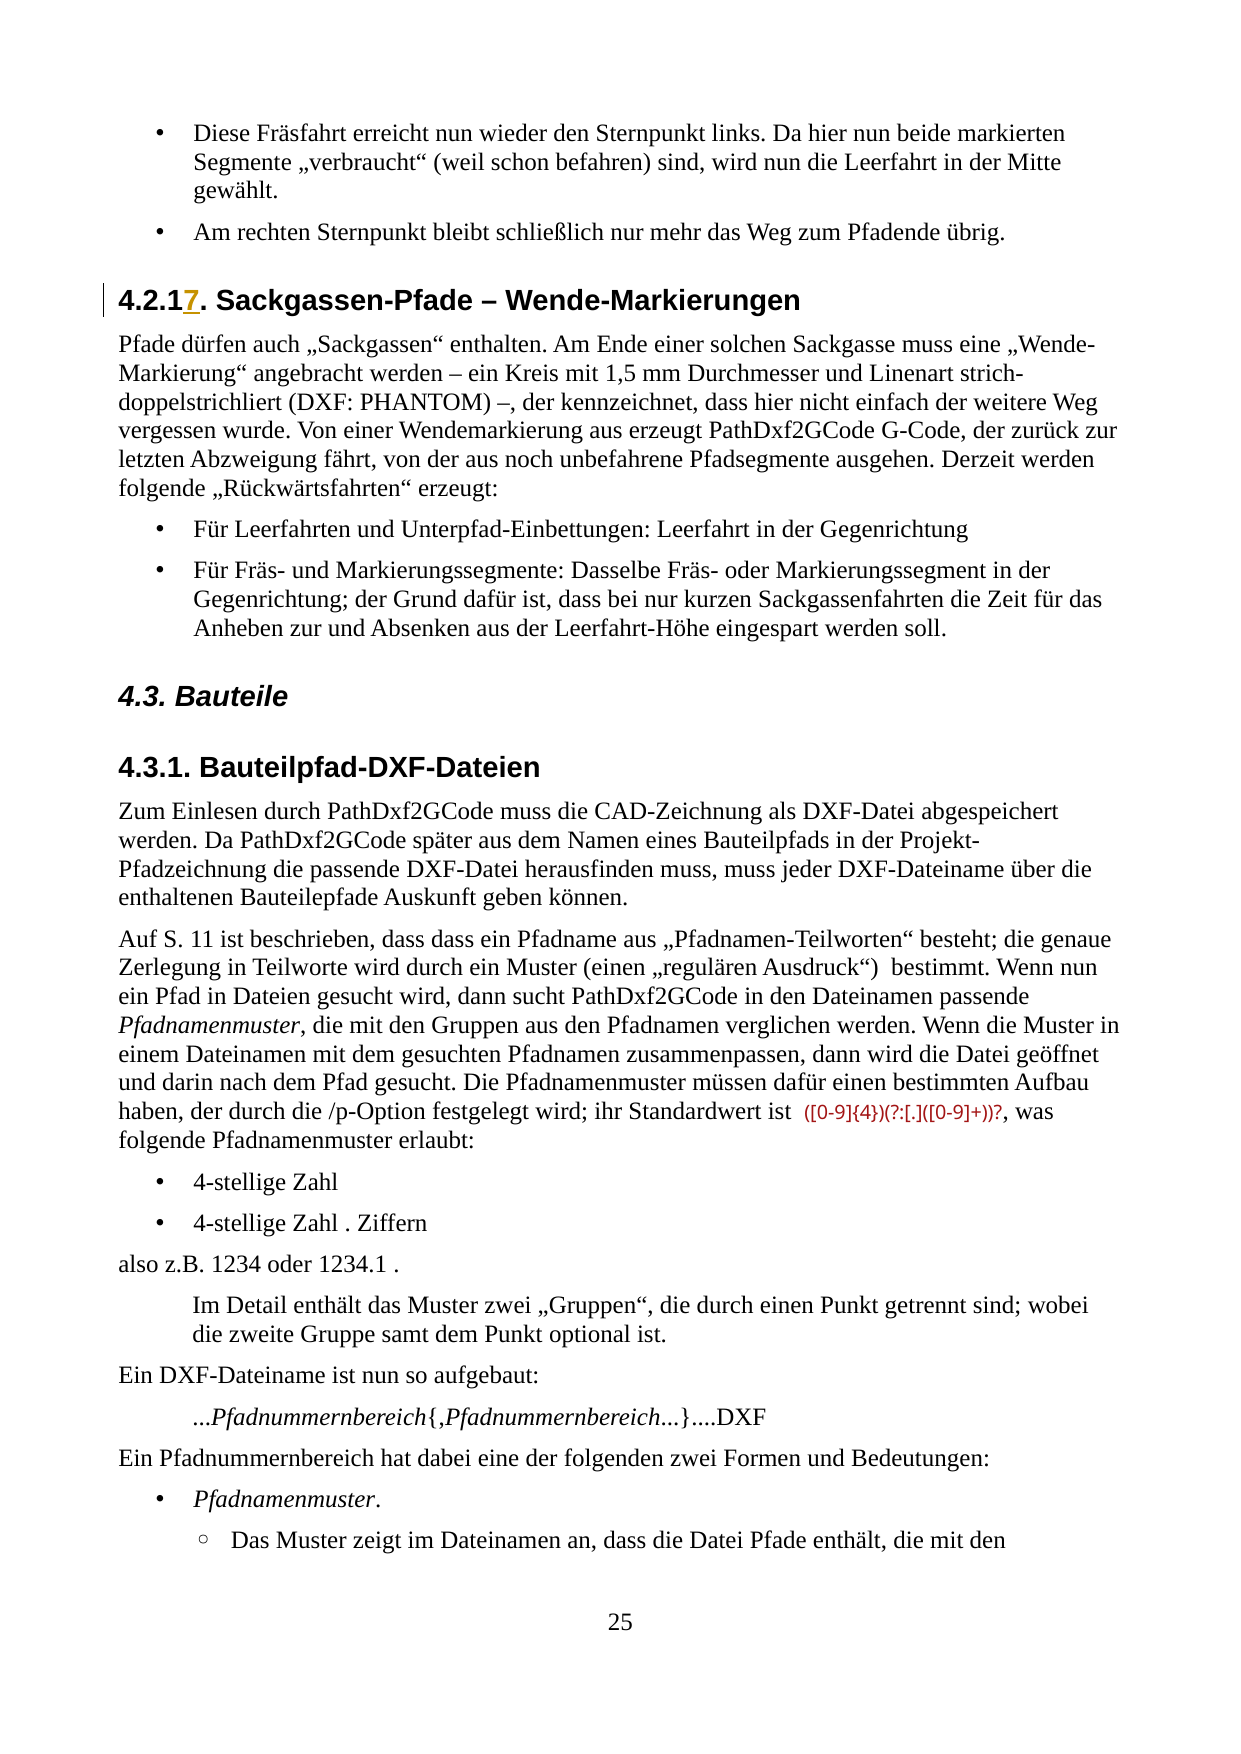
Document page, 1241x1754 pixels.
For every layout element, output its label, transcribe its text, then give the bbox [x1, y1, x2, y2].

text ...Pfadnummernbereich{,Pfadnummernbereich...}....DXF [118, 1402, 1122, 1430]
list Am rechten Sternpunkt bleibt schließlich nur mehr das Weg zum Pfadende übrig. [156, 217, 1122, 246]
text also z.B. 1234 oder 1234.1 . [118, 1249, 1122, 1278]
text Zum Einlesen durch PathDxf2GCode muss die CAD-Zeichnung als DXF-Datei abgespeichert werden. Da PathDxf2GCode später aus dem Namen eines Bauteilpfads in der Projekt-Pfadzeichnung die passende DXF-Datei herausfinden muss, muss jeder DXF-Dateiname über die enthaltenen Bauteilepfade Auskunft geben können. [118, 796, 1122, 911]
text Ein Pfadnummernbereich hat dabei eine der folgenden zwei Formen und Bedeutungen: [118, 1443, 1122, 1472]
subtitle 4.3.1. Bauteilpfad-DXF-Dateien [118, 750, 1122, 784]
text Ein DXF-Dateiname ist nun so aufgebaut: [118, 1360, 1122, 1389]
text Im Detail enthält das Muster zwei „Gruppen“, die durch einen Punkt getrennt sind; wobei die zweite Gruppe samt dem Punkt optional ist. [192, 1290, 1122, 1348]
list Für Leerfahrten und Unterpfad-Einbettungen: Leerfahrt in der Gegenrichtung [156, 514, 1122, 543]
subtitle 4.2.17. Sackgassen-Pfade – Wende-Markierungen [118, 283, 1122, 317]
subtitle 4.3. Bauteile [118, 679, 1122, 713]
list Für Fräs- und Markierungssegmente: Dasselbe Fräs- oder Markierungssegment in der Gegenrichtung; der Grund dafür ist, dass bei nur kurzen Sackgassenfahrten die Zeit für das Anheben zur und Absenken aus der Leerfahrt-Höhe eingespart werden soll. [156, 555, 1122, 642]
text Auf S. 10 ist beschrieben, dass dass ein Pfadname aus „Pfadnamen-Teilworten“ besteht; die genaue Zerlegung in Teilworte wird durch ein Muster (einen „regulären Ausdruck“) bestimmt. Wenn nun ein Pfad in Dateien gesucht wird, dann sucht PathDxf2GCode in den Dateinamen passende Pfadnamenmuster, die mit den Gruppen aus den Pfadnamen verglichen werden. Wenn die Muster in einem Dateinamen mit dem gesuchten Pfadnamen zusammenpassen, dann wird die Datei geöffnet und darin nach dem Pfad gesucht. Die Pfadnamenmuster müssen dafür einen bestimmten Aufbau haben, der durch die /p-Option festgelegt wird; ihr Standardwert ist ([0-9]{4})(?:[.]([0-9]+))?, was folgende Pfadnamenmuster erlaubt: [118, 924, 1122, 1154]
list Diese Fräsfahrt erreicht nun wieder den Sternpunkt links. Da hier nun beide markierten Segmente „verbraucht“ (weil schon befahren) sind, wird nun die Leerfahrt in der Mitte gewählt. [156, 118, 1122, 204]
list 4-stellige Zahl . Ziffern [156, 1208, 1122, 1237]
text Pfade dürfen auch „Sackgassen“ enthalten. Am Ende einer solchen Sackgasse muss eine „Wende-Markierung“ angebracht werden – ein Kreis mit 1,5 mm Durchmesser und Linenart strich-doppelstrichliert (DXF: PHANTOM) –, der kennzeichnet, dass hier nicht einfach der weitere Weg vergessen wurde. Von einer Wendemarkierung aus erzeugt PathDxf2GCode G-Code, der zurück zur letzten Abzweigung fährt, von der aus noch unbefahrene Pfadsegmente ausgehen. Derzeit werden folgende „Rückwärtsfahrten“ erzeugt: [118, 329, 1122, 502]
list Pfadnamenmuster. [156, 1484, 1122, 1513]
list Das Muster zeigt im Dateinamen an, dass die Datei Pfade enthält, die mit den [193, 1525, 1122, 1554]
list 4-stellige Zahl [156, 1167, 1122, 1195]
